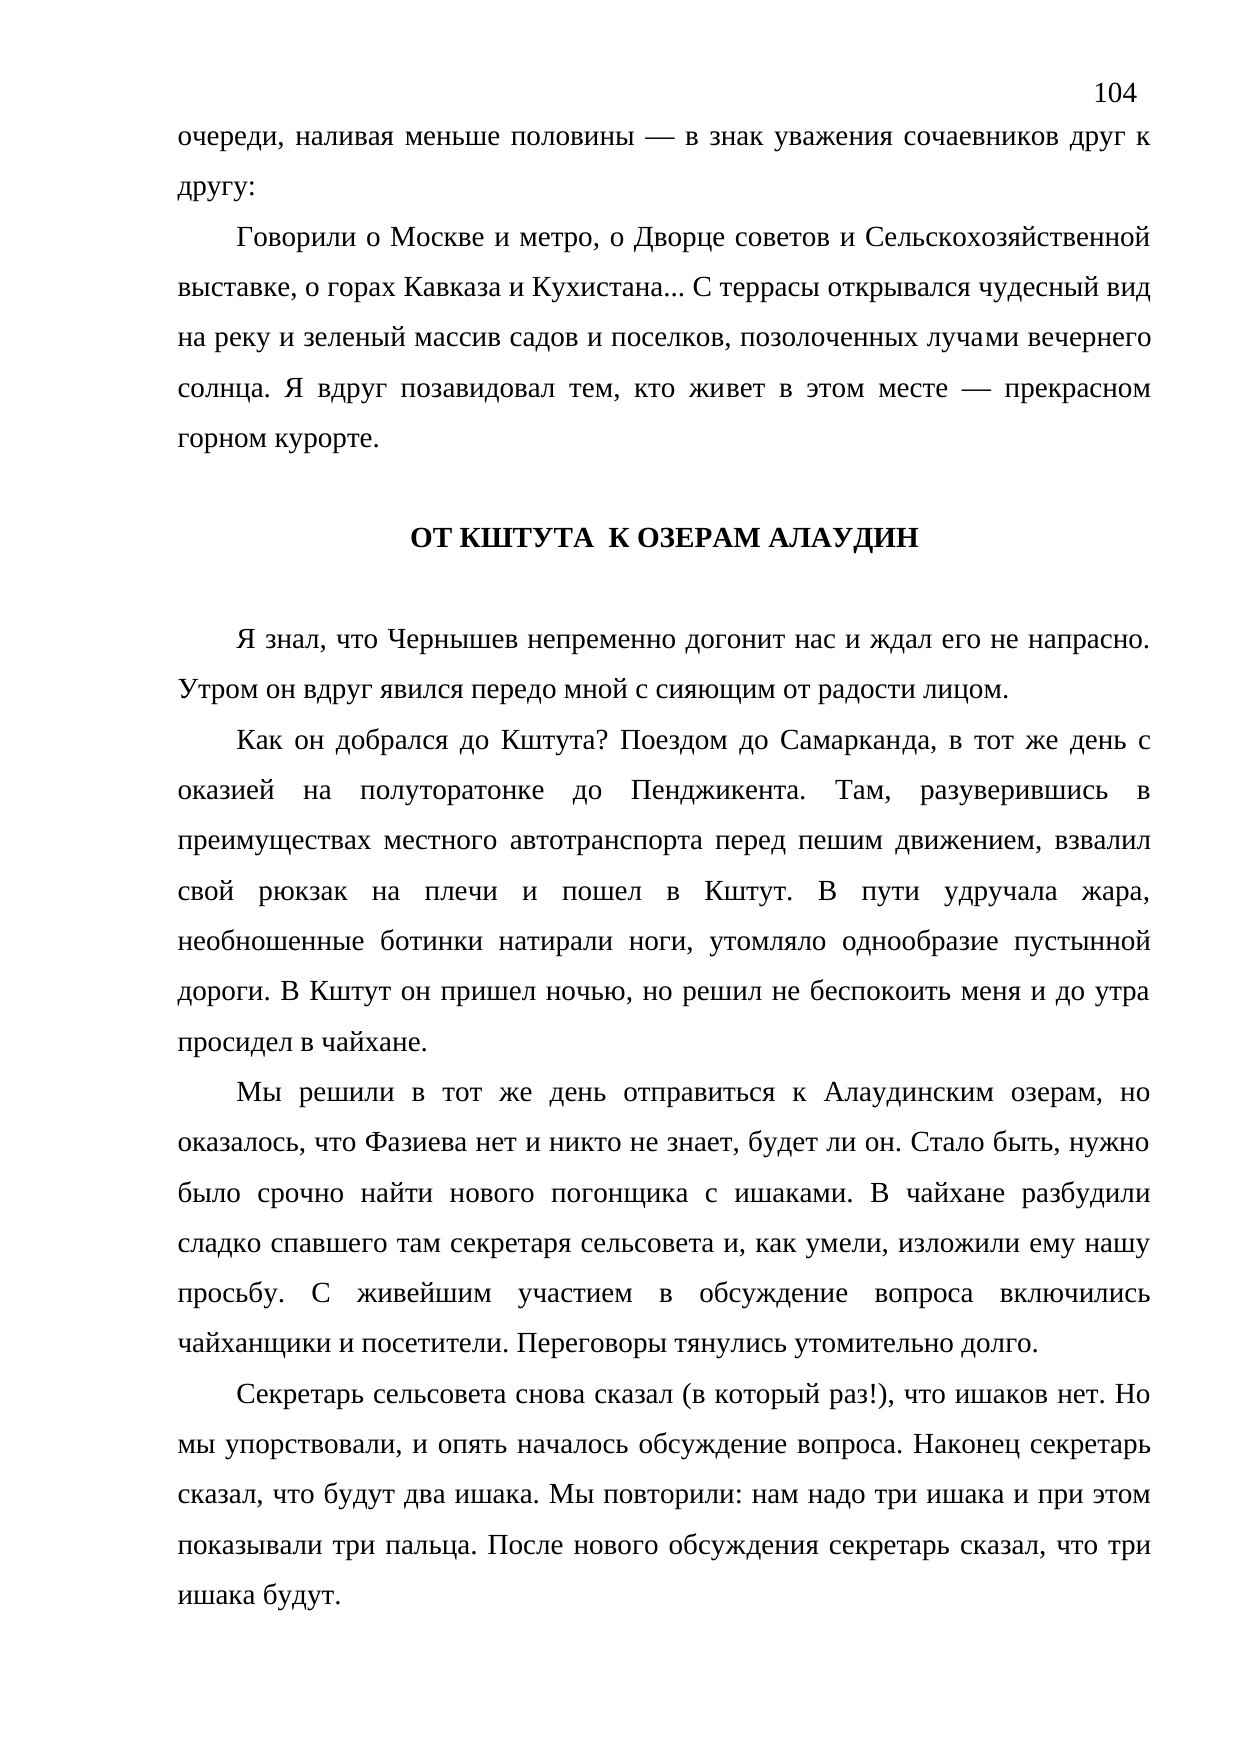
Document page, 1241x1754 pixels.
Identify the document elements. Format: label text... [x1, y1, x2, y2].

text ОТ КШТУТА К ОЗЕРАМ АЛАУДИН [177, 521, 1152, 554]
text оче­реди, наливая меньше половины — в знак уважения сочаевников друг к другу: [177, 118, 1152, 202]
text Говорили о Москве и метро, о Дворце советов и Сельскохозяйственной выставке, о горах Кавказа и Кухистана... С террасы открывался чудесный вид на реку и зеленый массив садов и поселков, позолоченных луча­ми вечернего солнца. Я вдруг позавидовал тем, кто жи­вет в этом месте — прекрасном горном курорте. [177, 219, 1152, 453]
text Секретарь сельсовета снова сказал (в который раз!), что ишаков нет. Но мы упорствовали, и опять началось обсуждение вопроса. Наконец секретарь сказал, что бу­дут два ишака. Мы повторили: нам надо три ишака и при этом показывали три пальца. После нового обсуж­дения секретарь сказал, что три ишака будут. [177, 1376, 1152, 1611]
text Как он добрался до Кштута? Поездом до Самаркан­да, в тот же день с оказией на полуторатонке до Пенджикента. Там, разуверившись в преимуществах местного автотранспорта перед пешим движением, взвалил свой рюкзак на плечи и пошел в Кштут. В пути удручала жара, необношенные ботинки натирали ноги, утомляло однообразие пустынной дороги. В Кштут он пришел ночью, но решил не беспокоить меня и до утра просидел в чайхане. [177, 722, 1152, 1057]
text Я знал, что Чернышев непременно догонит нас и ждал его не напрасно. Утром он вдруг явился передо мной с сияющим от радости лицом. [177, 621, 1152, 705]
text Мы решили в тот же день отправиться к Алаудинским озерам, но оказалось, что Фазиева нет и никто не знает, будет ли он. Стало быть, нужно было срочно най­ти нового погонщика с ишаками. В чайхане разбудили сладко спавшего там секретаря сельсовета и, как умели, изложили ему нашу просьбу. С живейшим участием в обсуждение вопроса включились чайханщики и посети­тели. Переговоры тянулись утомительно долго. [177, 1074, 1152, 1359]
